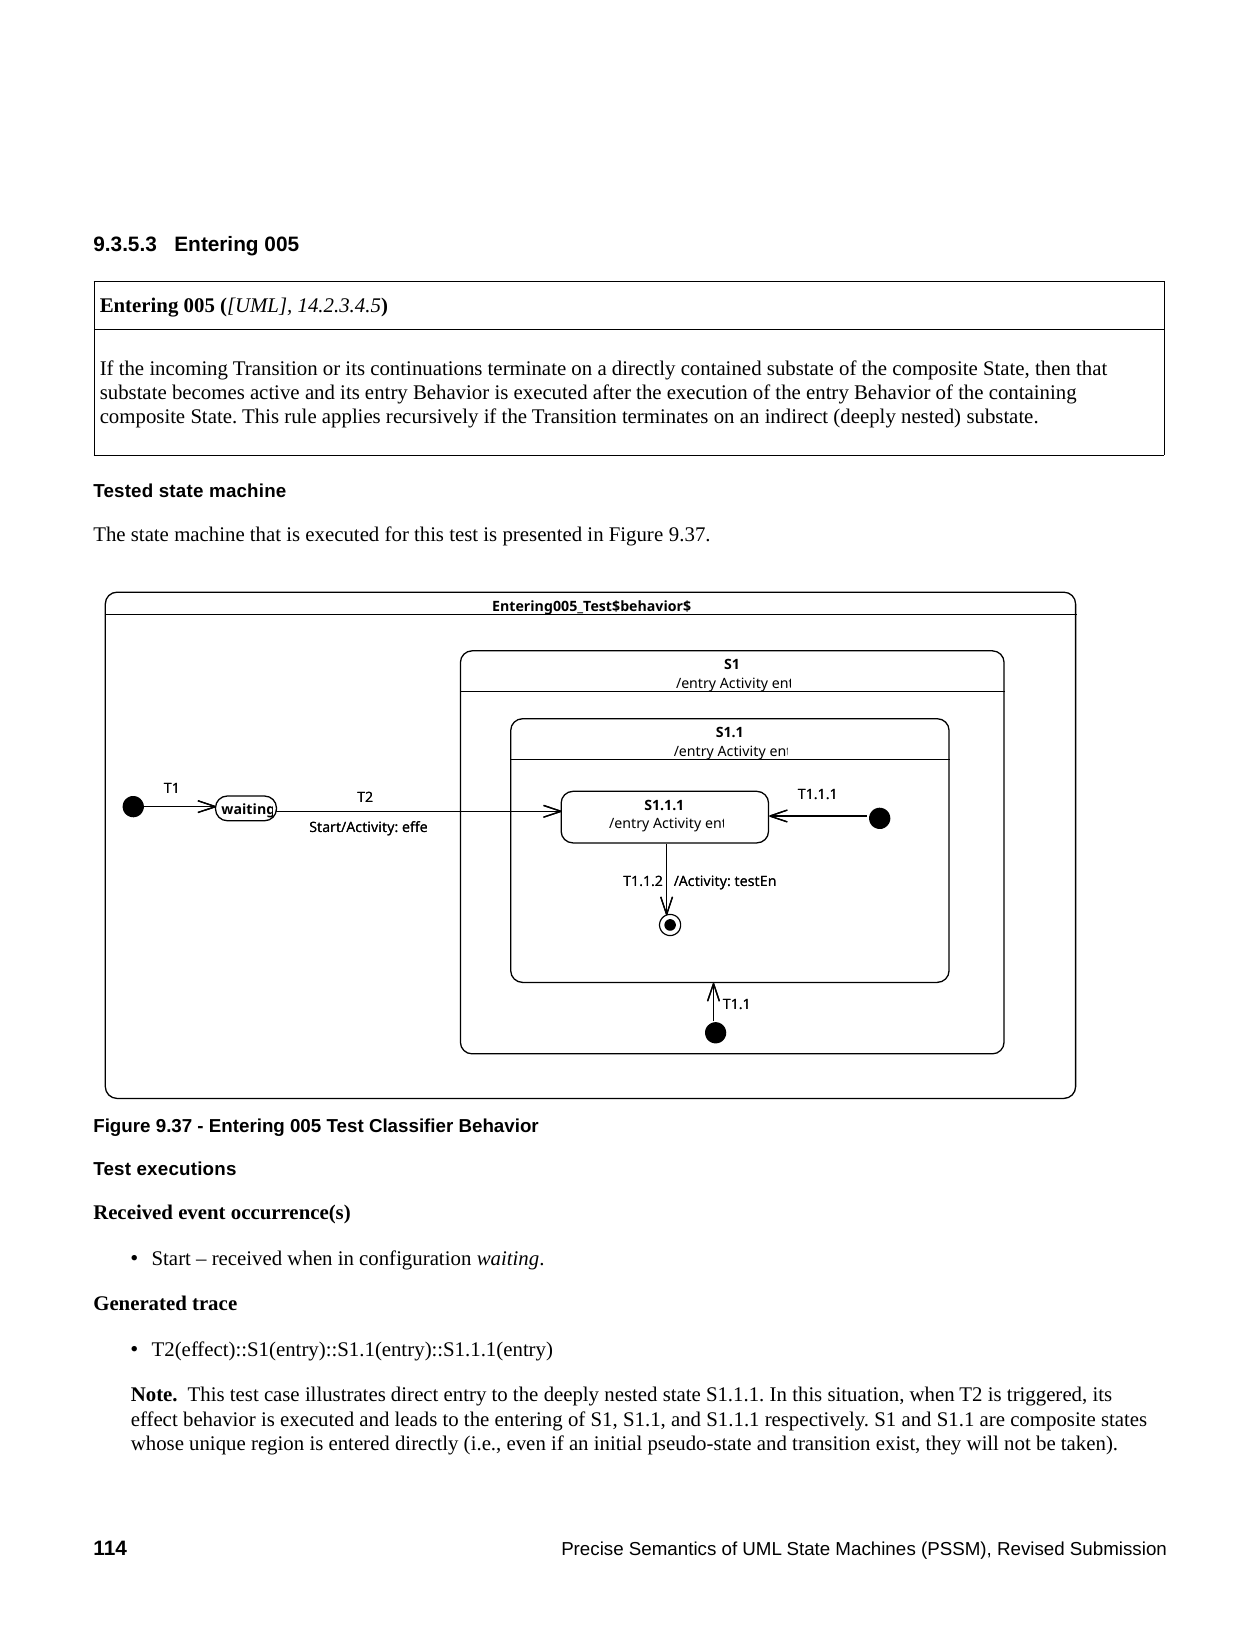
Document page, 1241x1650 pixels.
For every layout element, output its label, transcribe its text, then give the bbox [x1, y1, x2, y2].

text Figure 9.37 - Entering 005 Test Classifier Behavior [93, 580, 1089, 1137]
subtitle Entering 005 [93, 231, 1164, 256]
subtitle Test executions [93, 567, 1164, 1179]
table_cell If the incoming Transition or its continuations terminate on a directly contained substate of the composite State, then that substate becomes active and its entry Behavior is executed after the execution of the entry Behavior of the containing composite State. This rule applies recursively if the Transition terminates on an indirect (deeply nested) substate. [95, 330, 1164, 454]
table_header Entering 005 ([UML], 14.2.3.4.5) [95, 282, 1164, 329]
list T2(effect)::S1(entry)::S1.1(entry)::S1.1.1(entry) [131, 1336, 1164, 1361]
text Received event occurrence(s) [93, 1200, 1164, 1224]
subtitle Tested state machine [93, 480, 1164, 501]
list Start – received when in configuration waiting. [131, 1245, 1164, 1270]
text Note. This test case illustrates direct entry to the deeply nested state S1.1.1. In this situation, when T2 is triggered, its effect behavior is executed and leads to the entering of S1, S1.1, and S1.1.1 respectively. S1 and S1.1 are composite states whose unique region is entered directly (i.e., even if an initial pseudo-state and transition exist, they will not be taken). [131, 1382, 1164, 1454]
text Generated trace [93, 1291, 1164, 1315]
text The state machine that is executed for this test is presented in Figure 9.37. [93, 522, 1164, 546]
